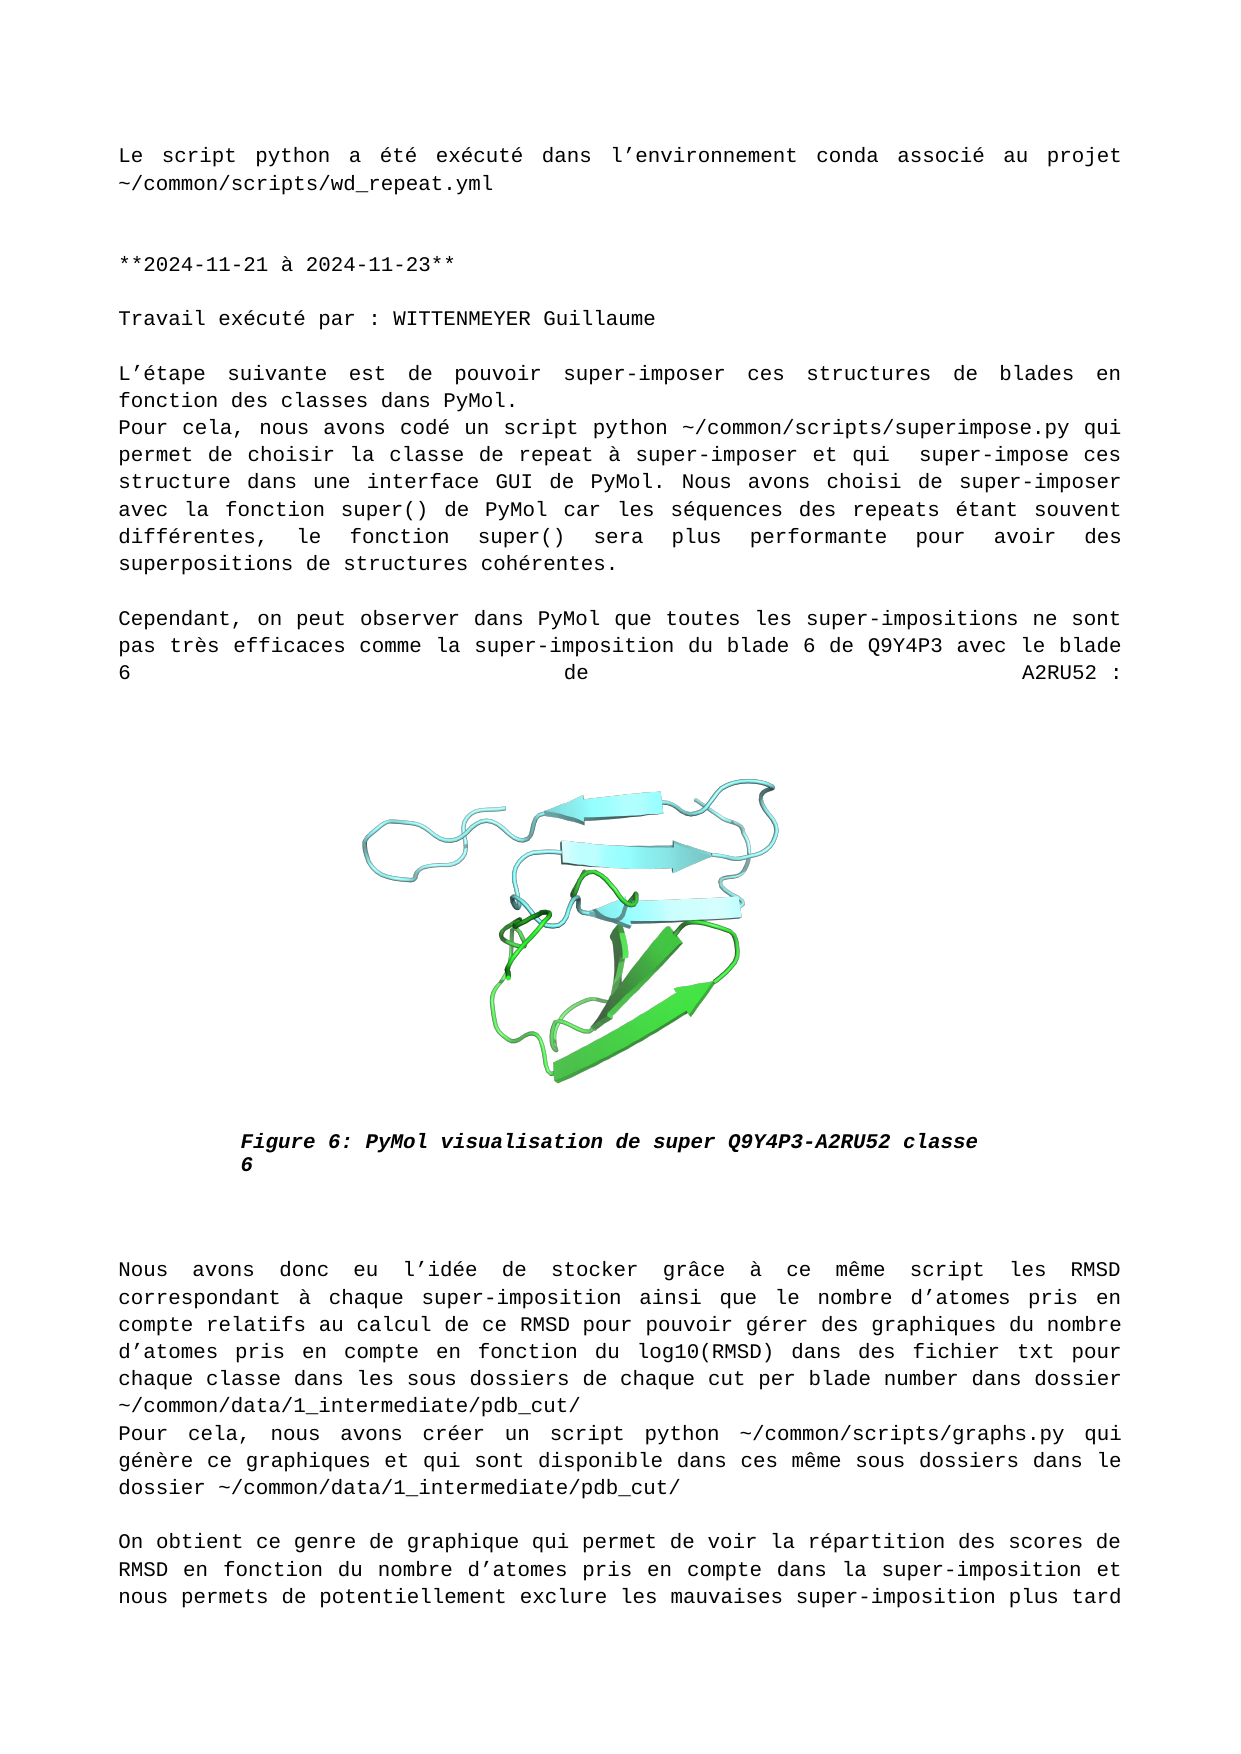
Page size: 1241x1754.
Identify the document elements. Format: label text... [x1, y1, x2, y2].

text Figure 6: PyMol visualisation de super Q9Y4P3-A2RU52 classe 6 [240, 1131, 1000, 1178]
text Cependant, on peut observer dans PyMol que toutes les super-impositions ne sont pas très efficaces comme la super-imposition du blade 6 de Q9Y4P3 avec le blade 6 de A2RU52 : [118, 607, 1122, 1202]
text Le script python a été exécuté dans l’environnement conda associé au projet ~/common/scripts/wd_repeat.yml [118, 145, 1122, 196]
text **2024-11-21 à 2024-11-23** [118, 254, 1122, 278]
picture [240, 718, 1000, 1131]
text Pour cela, nous avons créer un script python ~/common/scripts/graphs.py qui génère ce graphiques et qui sont disponible dans ces même sous dossiers dans le dossier ~/common/data/1_intermediate/pdb_cut/ [118, 1423, 1122, 1501]
text Nous avons donc eu l’idée de stocker grâce à ce même script les RMSD correspondant à chaque super-imposition ainsi que le nombre d’atomes pris en compte relatifs au calcul de ce RMSD pour pouvoir gérer des graphiques du nombre d’atomes pris en compte en fonction du log10(RMSD) dans des fichier txt pour chaque classe dans les sous dossiers de chaque cut per blade number dans dossier ~/common/data/1_intermediate/pdb_cut/ [118, 1205, 1122, 1419]
text Travail exécuté par : WITTENMEYER Guillaume [118, 308, 1122, 332]
text L’étape suivante est de pouvoir super-imposer ces structures de blades en fonction des classes dans PyMol. [118, 363, 1122, 414]
text On obtient ce genre de graphique qui permet de voir la répartition des scores de RMSD en fonction du nombre d’atomes pris en compte dans la super-imposition et nous permets de potentiellement exclure les mauvaises super-imposition plus tard [118, 1531, 1122, 1609]
text Pour cela, nous avons codé un script python ~/common/scripts/superimpose.py qui permet de choisir la classe de repeat à super-imposer et qui super-impose ces structure dans une interface GUI de PyMol. Nous avons choisi de super-imposer avec la fonction super() de PyMol car les séquences des repeats étant souvent différentes, le fonction super() sera plus performante pour avoir des superpositions de structures cohérentes. [118, 417, 1122, 577]
